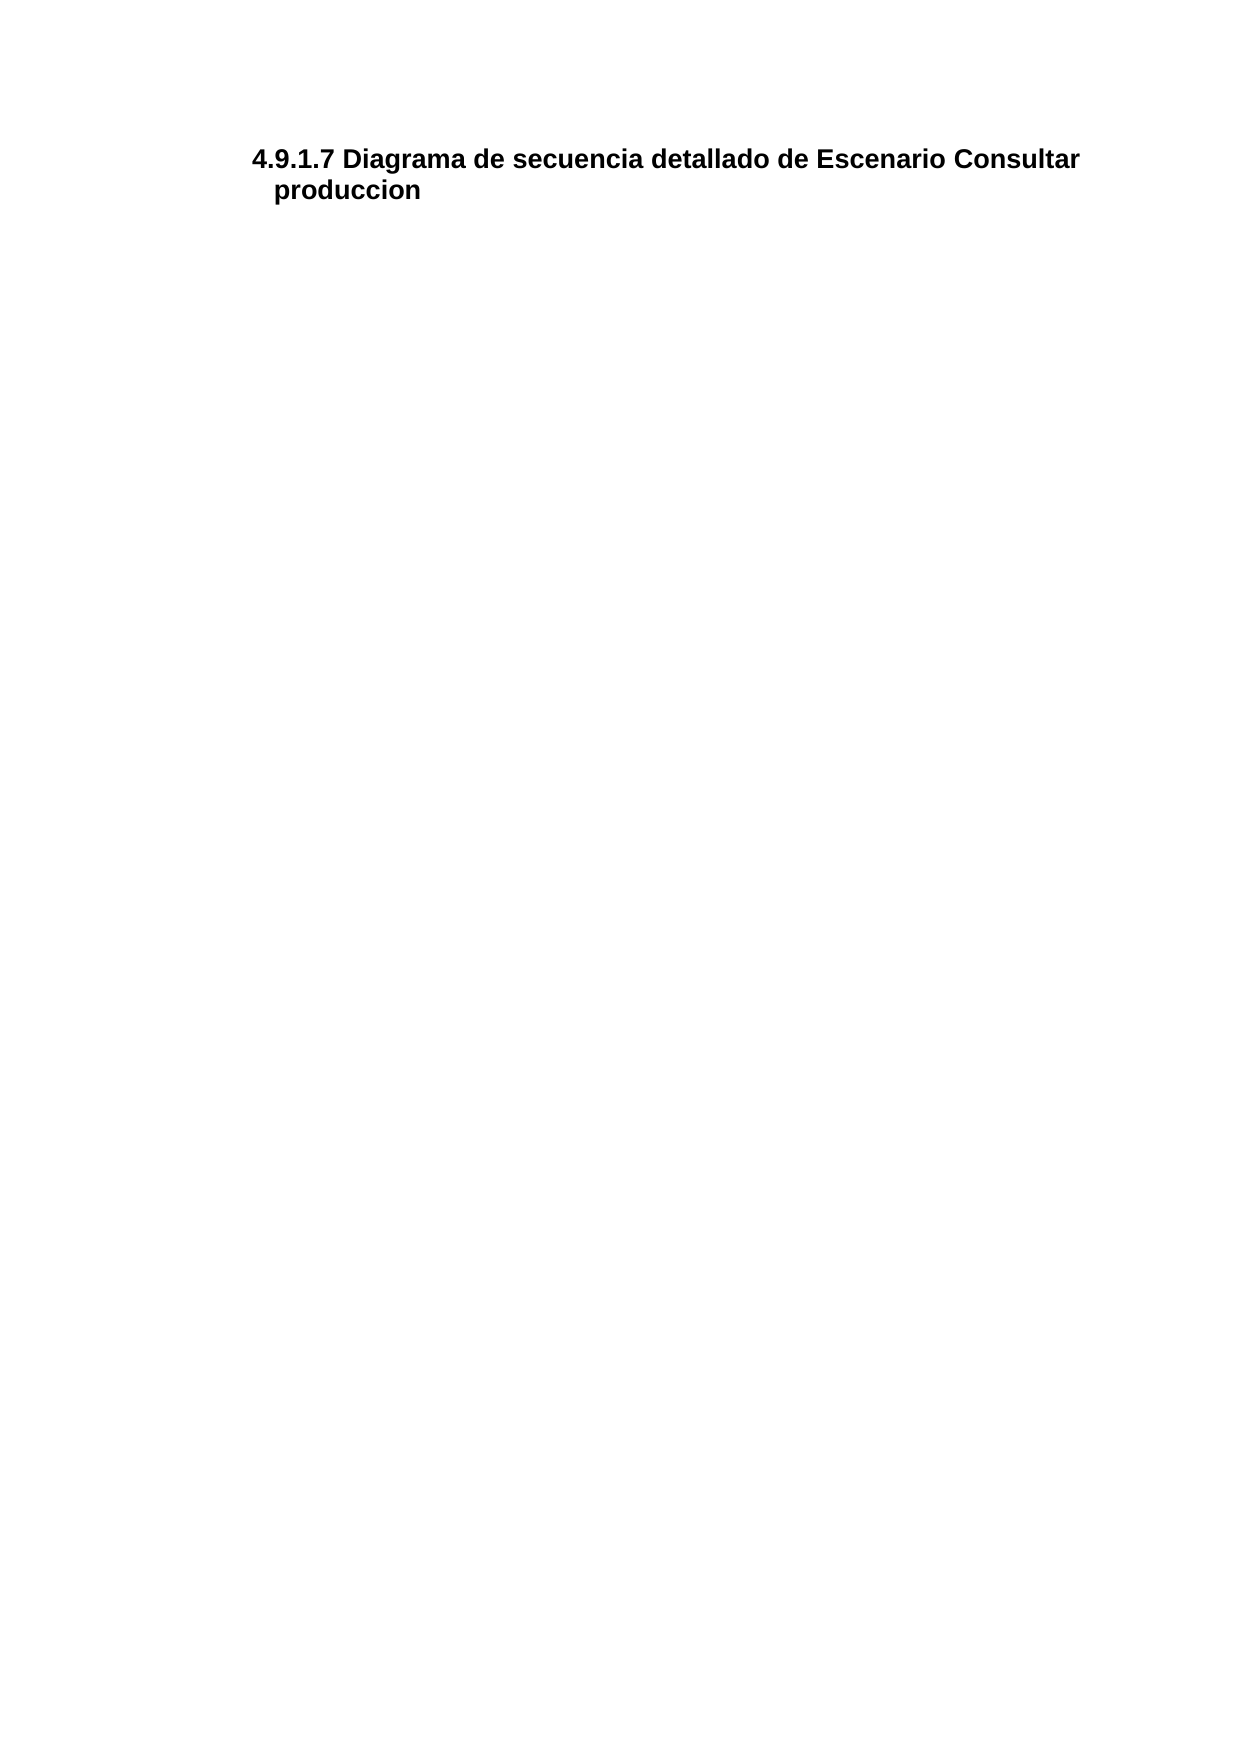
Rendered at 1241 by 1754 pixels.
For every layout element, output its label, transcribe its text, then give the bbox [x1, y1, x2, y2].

list Diagrama de secuencia detallado de Escenario Consultar produccion [244, 143, 1122, 206]
